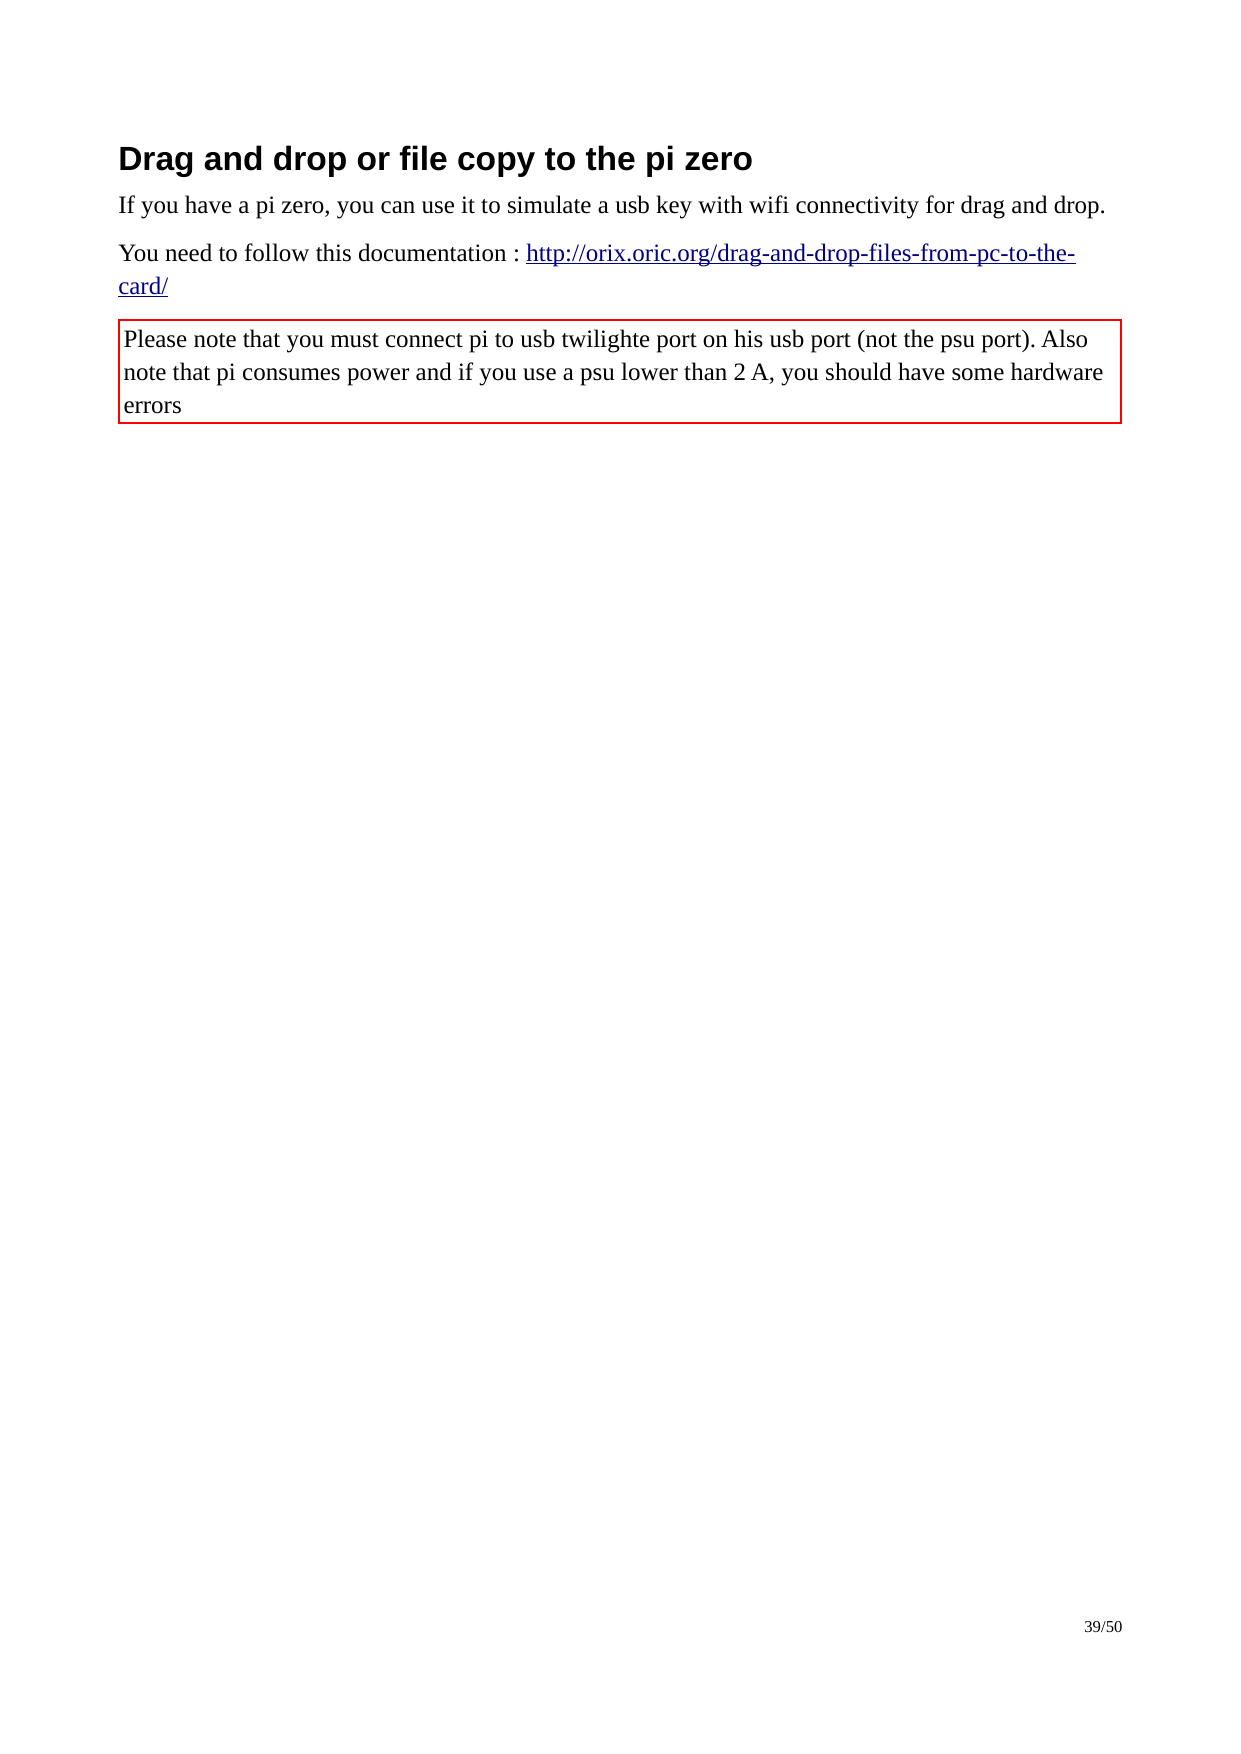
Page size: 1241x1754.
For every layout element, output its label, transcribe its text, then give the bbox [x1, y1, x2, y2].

text You need to follow this documentation : http://orix.oric.org/drag-and-drop-files-from-pc-to-the-card/ [118, 238, 1122, 300]
text If you have a pi zero, you can use it to simulate a usb key with wifi connectivity for drag and drop. [118, 190, 1122, 219]
subtitle Drag and drop or file copy to the pi zero [118, 139, 1122, 178]
text Please note that you must connect pi to usb twilighte port on his usb port (not the psu port). Also note that pi consumes power and if you use a psu lower than 2 A, you should have some hardware errors [120, 321, 1120, 422]
